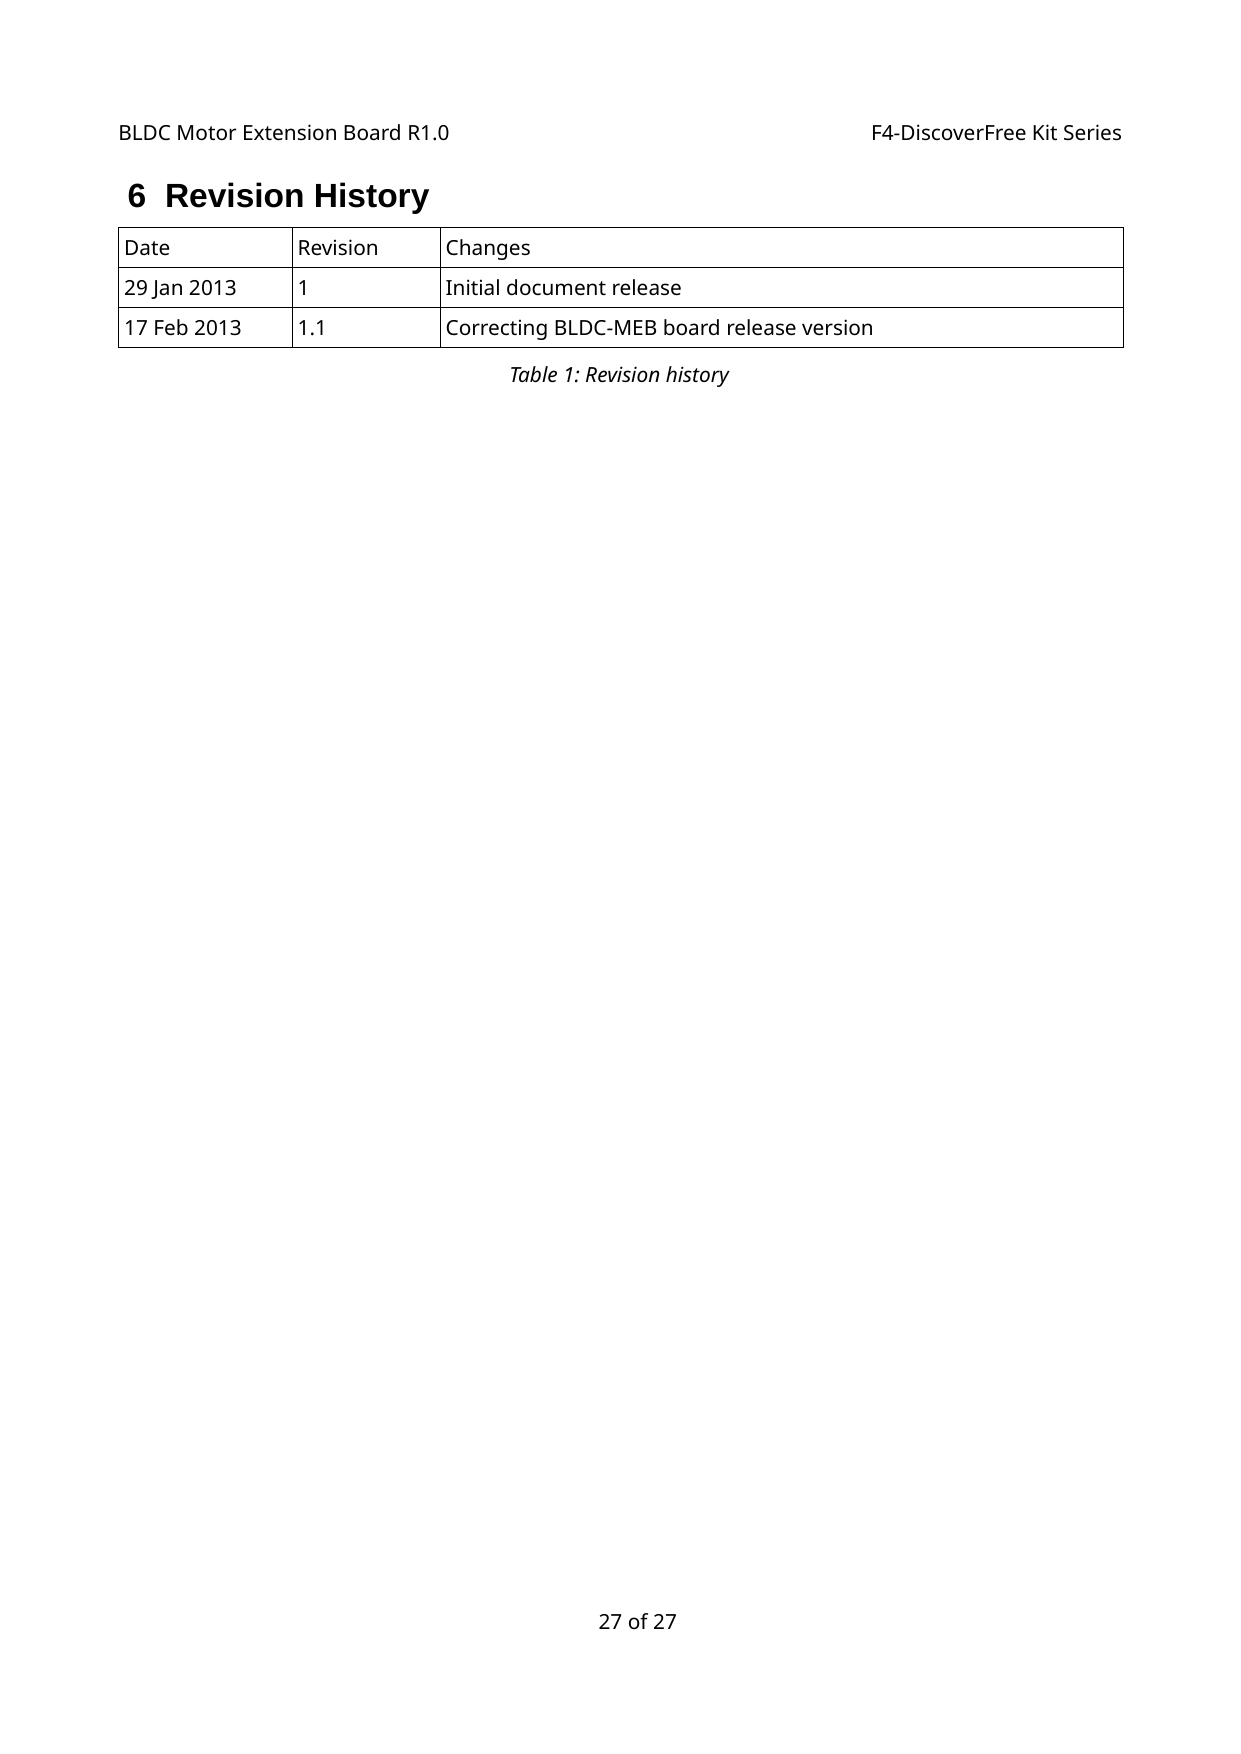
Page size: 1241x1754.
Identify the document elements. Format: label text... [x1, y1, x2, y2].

table_cell 1.1 [293, 308, 440, 347]
table_cell 29 Jan 2013 [119, 268, 292, 307]
table_header Revision [293, 228, 440, 267]
table_cell 17 Feb 2013 [119, 308, 292, 347]
text Table 1: Revision history [118, 360, 1122, 388]
table_cell Initial document release [441, 268, 1123, 307]
table_cell Correcting BLDC-MEB board release version [441, 308, 1123, 347]
table_header Date [119, 228, 292, 267]
table_header Changes [441, 228, 1123, 267]
table_cell 1 [293, 268, 440, 307]
subtitle Revision History [118, 176, 1122, 215]
